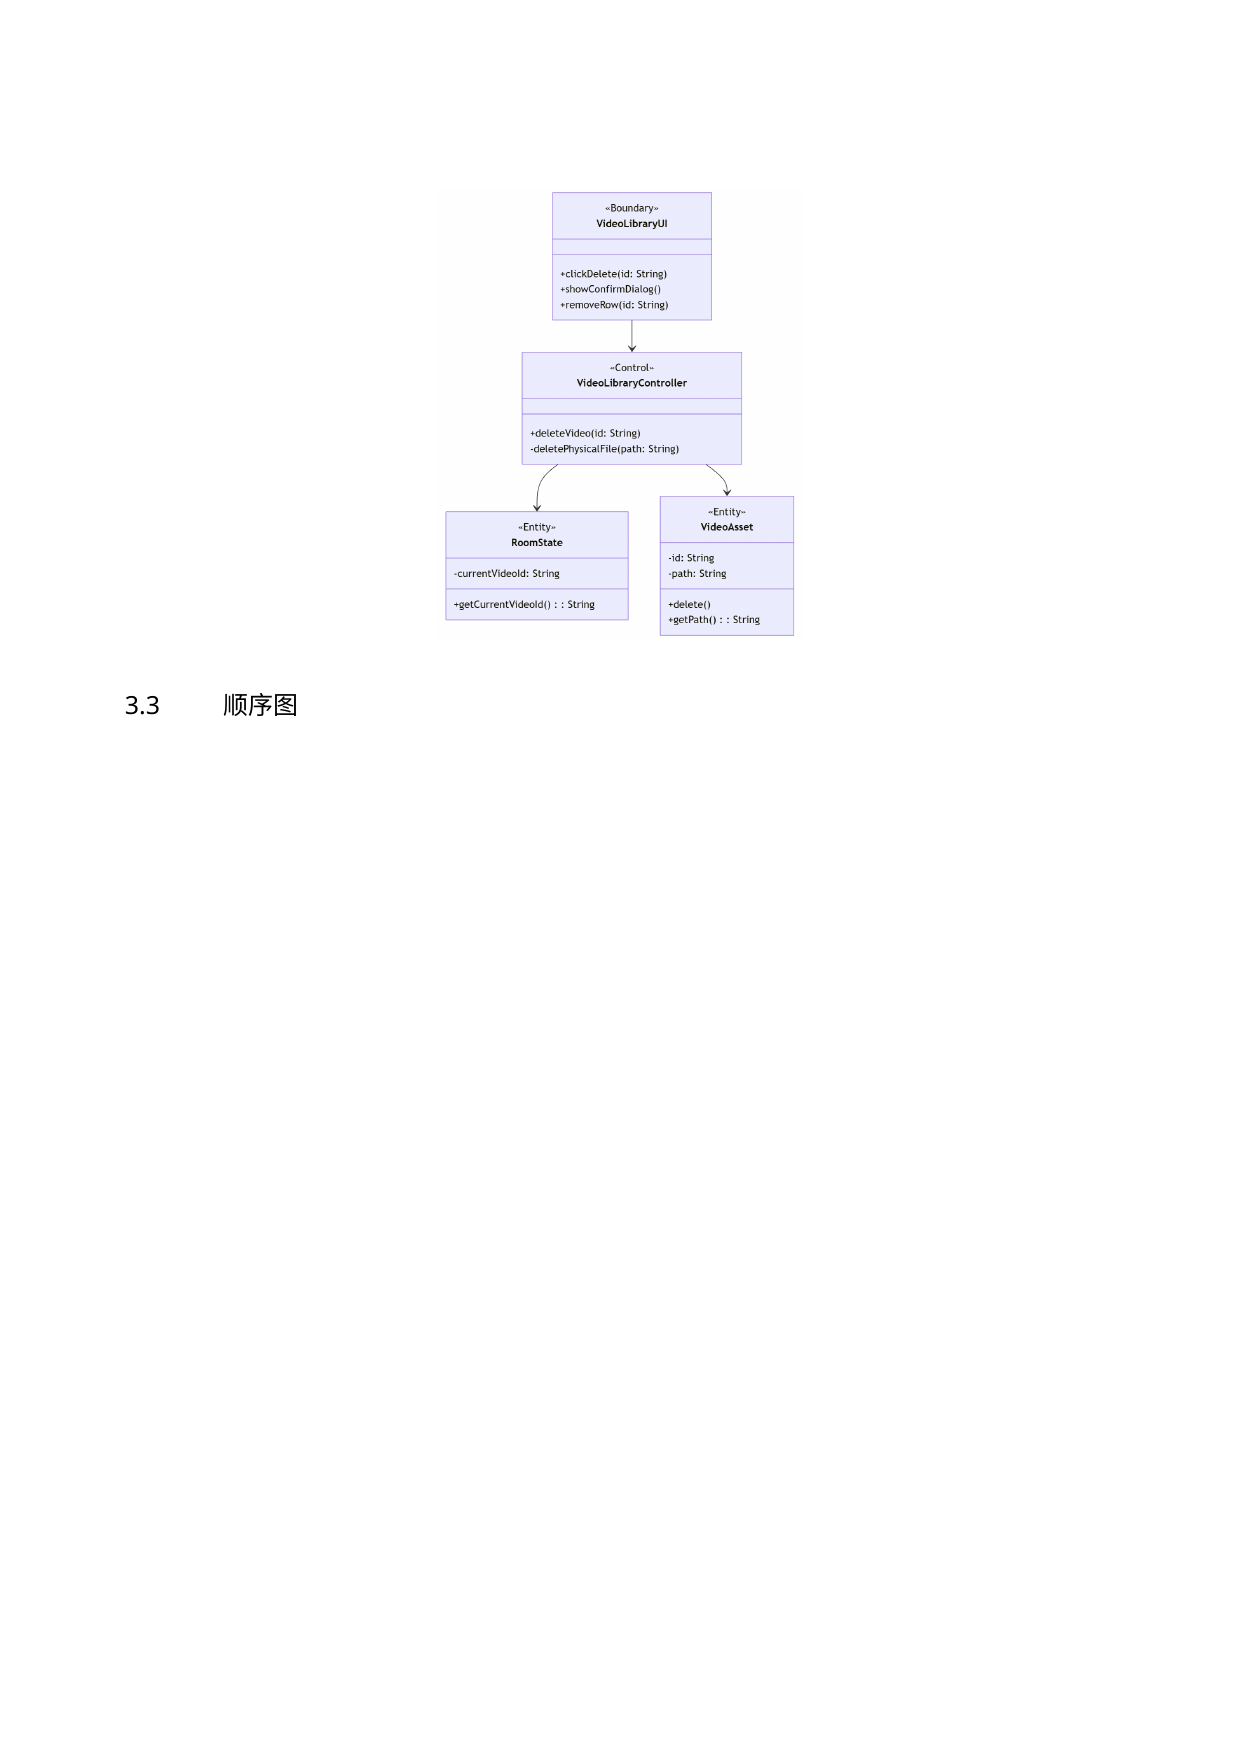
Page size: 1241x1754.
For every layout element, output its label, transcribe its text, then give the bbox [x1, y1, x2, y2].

subtitle 顺序图 [118, 685, 1122, 721]
picture [436, 187, 805, 641]
